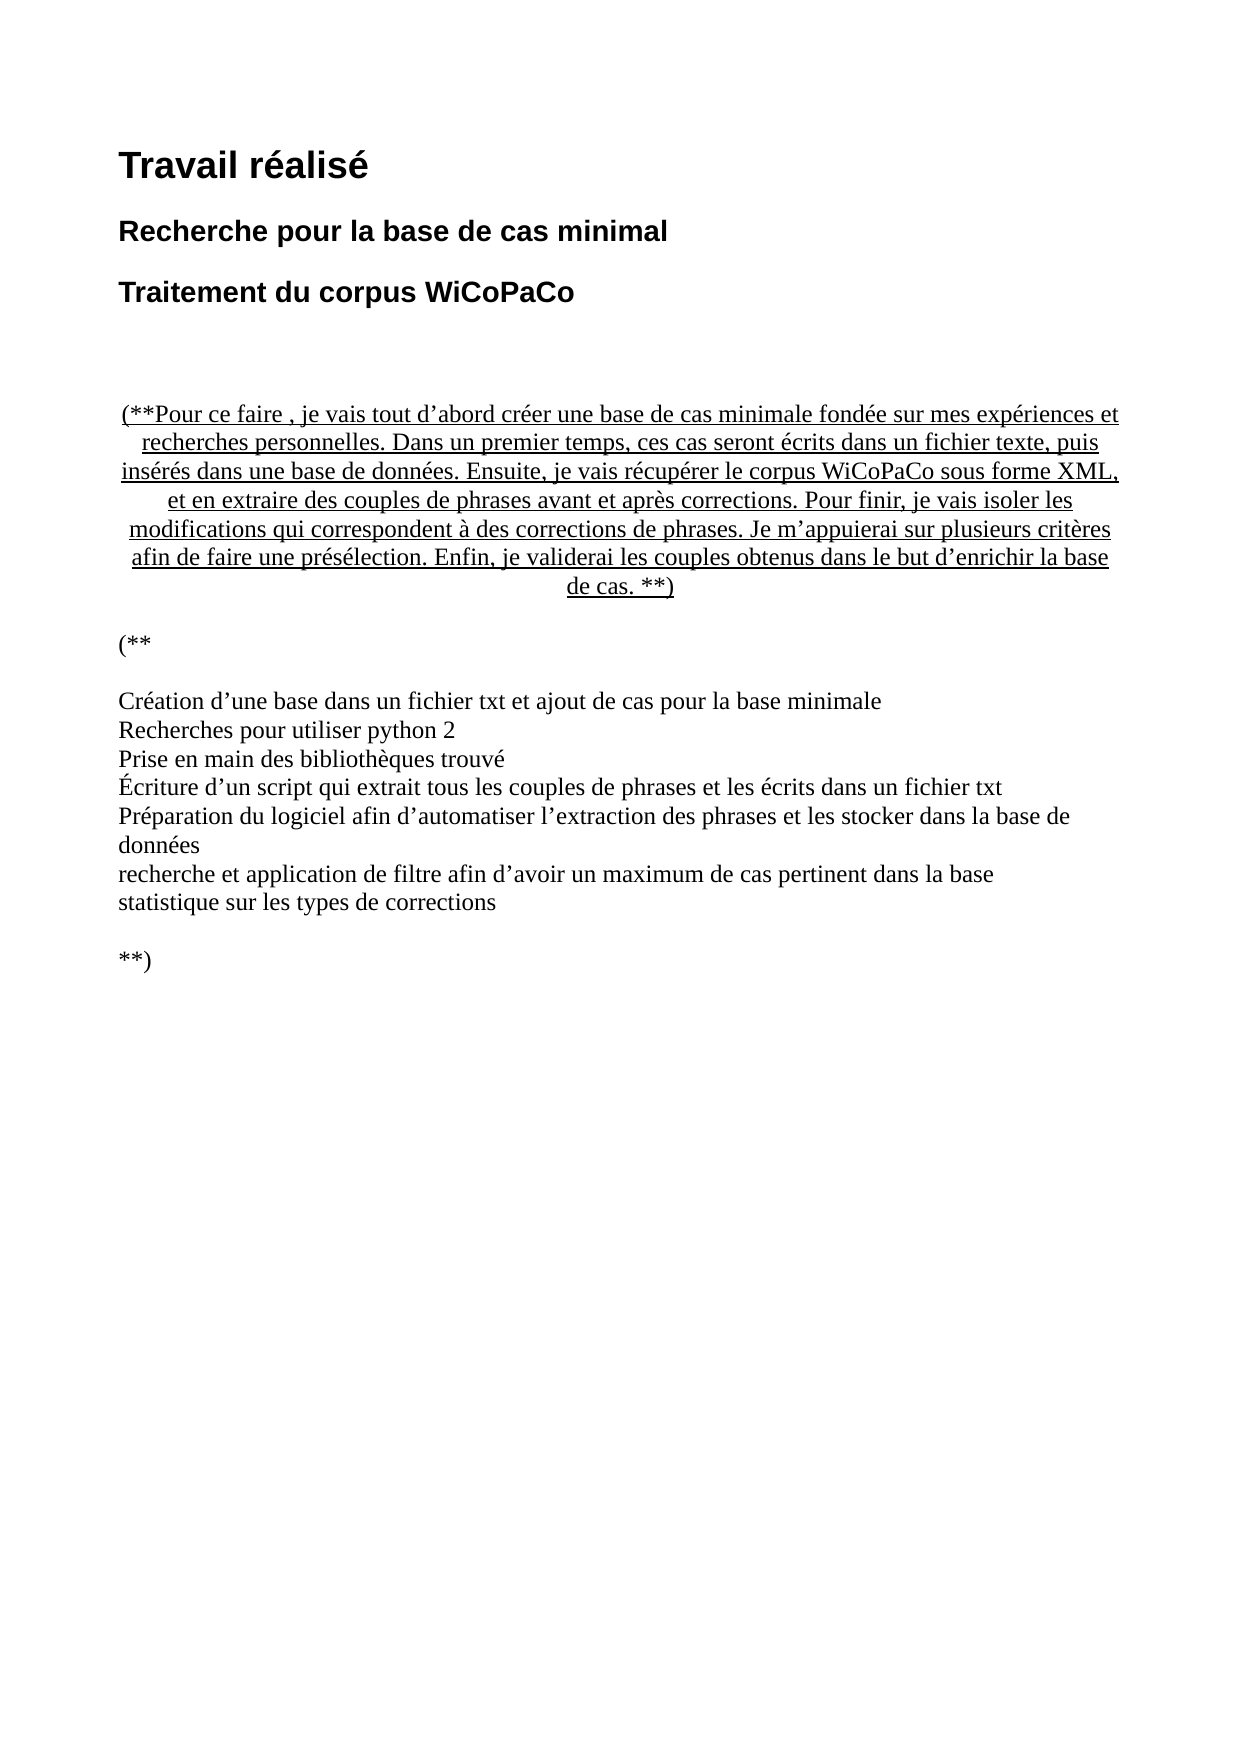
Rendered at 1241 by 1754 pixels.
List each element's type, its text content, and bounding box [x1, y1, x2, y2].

subtitle Travail réalisé [118, 143, 1122, 187]
text (**Pour ce faire , je vais tout d’abord créer une base de cas minimale fondée sur mes expériences et recherches personnelles. Dans un premier temps, ces cas seront écrits dans un fichier texte, puis insérés dans une base de données. Ensuite, je vais récupérer le corpus WiCoPaCo sous forme XML, et en extraire des couples de phrases avant et après corrections. Pour finir, je vais isoler les modifications qui correspondent à des corrections de phrases. Je m’appuierai sur plusieurs critères afin de faire une présélection. Enfin, je validerai les couples obtenus dans le but d’enrichir la base de cas. **) [118, 399, 1122, 600]
text Prise en main des bibliothèques trouvé [118, 744, 1122, 772]
text statistique sur les types de corrections [118, 887, 1122, 916]
text Écriture d’un script qui extrait tous les couples de phrases et les écrits dans un fichier txt [118, 772, 1122, 801]
text recherche et application de filtre afin d’avoir un maximum de cas pertinent dans la base [118, 859, 1122, 887]
text **) [118, 945, 1122, 974]
text (** [118, 629, 1122, 657]
subtitle Recherche pour la base de cas minimal [118, 214, 1122, 248]
text Création d’une base dans un fichier txt et ajout de cas pour la base minimale [118, 686, 1122, 715]
text Recherches pour utiliser python 2 [118, 715, 1122, 744]
subtitle Traitement du corpus WiCoPaCo [118, 275, 1122, 308]
text Préparation du logiciel afin d’automatiser l’extraction des phrases et les stocker dans la base de données [118, 801, 1122, 859]
